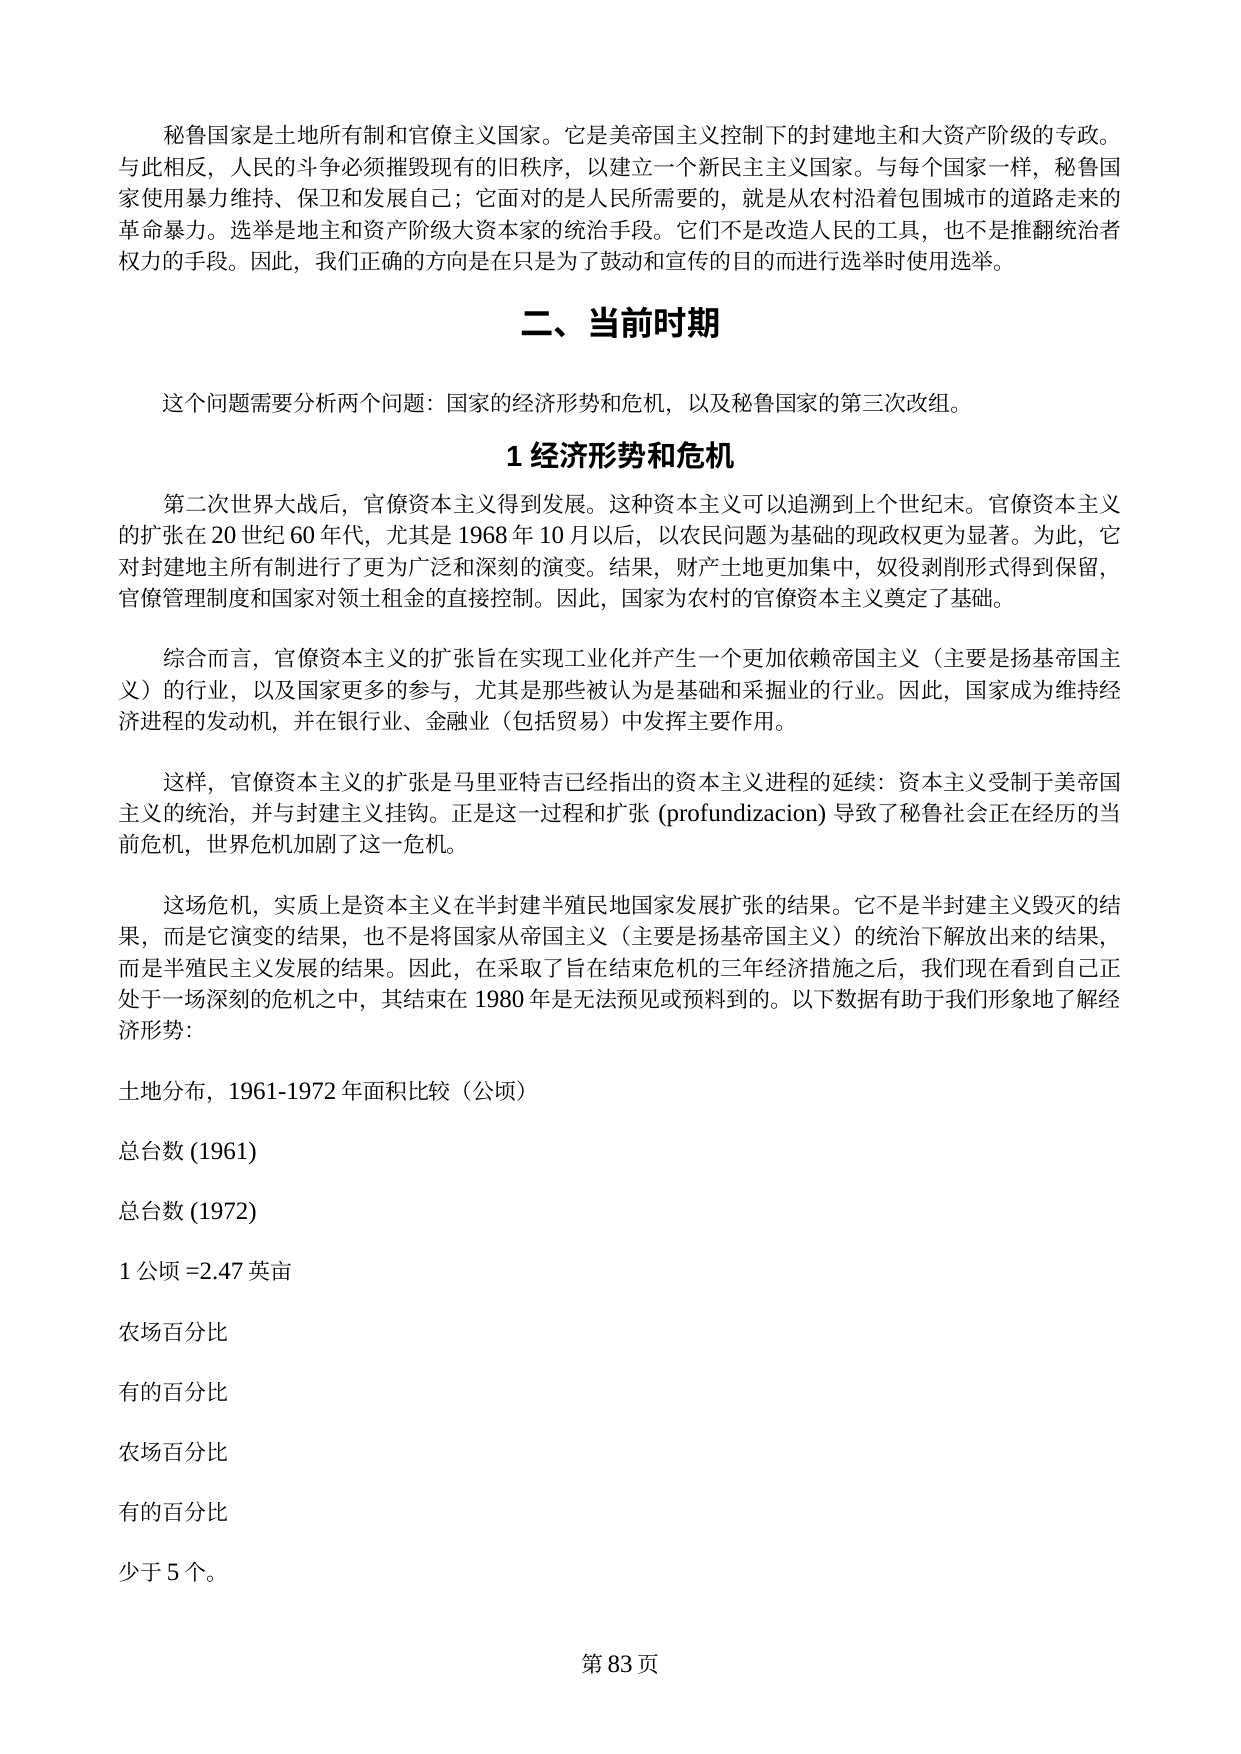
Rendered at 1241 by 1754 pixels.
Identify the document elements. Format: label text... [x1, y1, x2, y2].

text 第二次世界大战后，官僚资本主义得到发展。这种资本主义可以追溯到上个世纪末。官僚资本主义的扩张在20世纪60年代，尤其是1968年10月以后，以农民问题为基础的现政权更为显著。为此，它对封建地主所有制进行了更为广泛和深刻的演变。结果，财产土地更加集中，奴役剥削形式得到保留，官僚管理制度和国家对领土租金的直接控制。因此，国家为农村的官僚资本主义奠定了基础。 [118, 487, 1122, 613]
text 这个问题需要分析两个问题：国家的经济形势和危机，以及秘鲁国家的第三次改组。 [118, 386, 1122, 418]
text 总台数 (1972) [118, 1194, 1122, 1226]
subtitle 二、当前时期 [118, 297, 1122, 345]
text 1公顷 =2.47英亩 [118, 1254, 1122, 1286]
text 农场百分比 [118, 1315, 1122, 1346]
text 有的百分比 [118, 1375, 1122, 1406]
text 土地分布，1961-1972年面积比较（公顷） [118, 1074, 1122, 1105]
text 有的百分比 [118, 1495, 1122, 1527]
subtitle 1 经济形势和危机 [118, 432, 1122, 474]
text 农场百分比 [118, 1435, 1122, 1467]
text 少于5个。 [118, 1556, 1122, 1587]
text 综合而言，官僚资本主义的扩张旨在实现工业化并产生一个更加依赖帝国主义（主要是扬基帝国主义）的行业，以及国家更多的参与，尤其是那些被认为是基础和采掘业的行业。因此，国家成为维持经济进程的发动机，并在银行业、金融业（包括贸易）中发挥主要作用。 [118, 642, 1122, 736]
text 这样，官僚资本主义的扩张是马里亚特吉已经指出的资本主义进程的延续：资本主义受制于美帝国主义的统治，并与封建主义挂钩。正是这一过程和扩张 (profundizacion) 导致了秘鲁社会正在经历的当前危机，世界危机加剧了这一危机。 [118, 765, 1122, 859]
text 总台数 (1961) [118, 1134, 1122, 1166]
text 这场危机，实质上是资本主义在半封建半殖民地国家发展扩张的结果。它不是半封建主义毁灭的结果，而是它演变的结果，也不是将国家从帝国主义（主要是扬基帝国主义）的统治下解放出来的结果，而是半殖民主义发展的结果。因此，在采取了旨在结束危机的三年经济措施之后，我们现在看到自己正处于一场深刻的危机之中，其结束在1980年是无法预见或预料到的。以下数据有助于我们形象地了解经济形势： [118, 888, 1122, 1045]
text 秘鲁国家是土地所有制和官僚主义国家。它是美帝国主义控制下的封建地主和大资产阶级的专政。与此相反，人民的斗争必须摧毁现有的旧秩序，以建立一个新民主主义国家。与每个国家一样，秘鲁国家使用暴力维持、保卫和发展自己；它面对的是人民所需要的，就是从农村沿着包围城市的道路走来的革命暴力。选举是地主和资产阶级大资本家的统治手段。它们不是改造人民的工具，也不是推翻统治者权力的手段。因此，我们正确的方向是在只是为了鼓动和宣传的目的而进行选举时使用选举。 [118, 118, 1122, 276]
